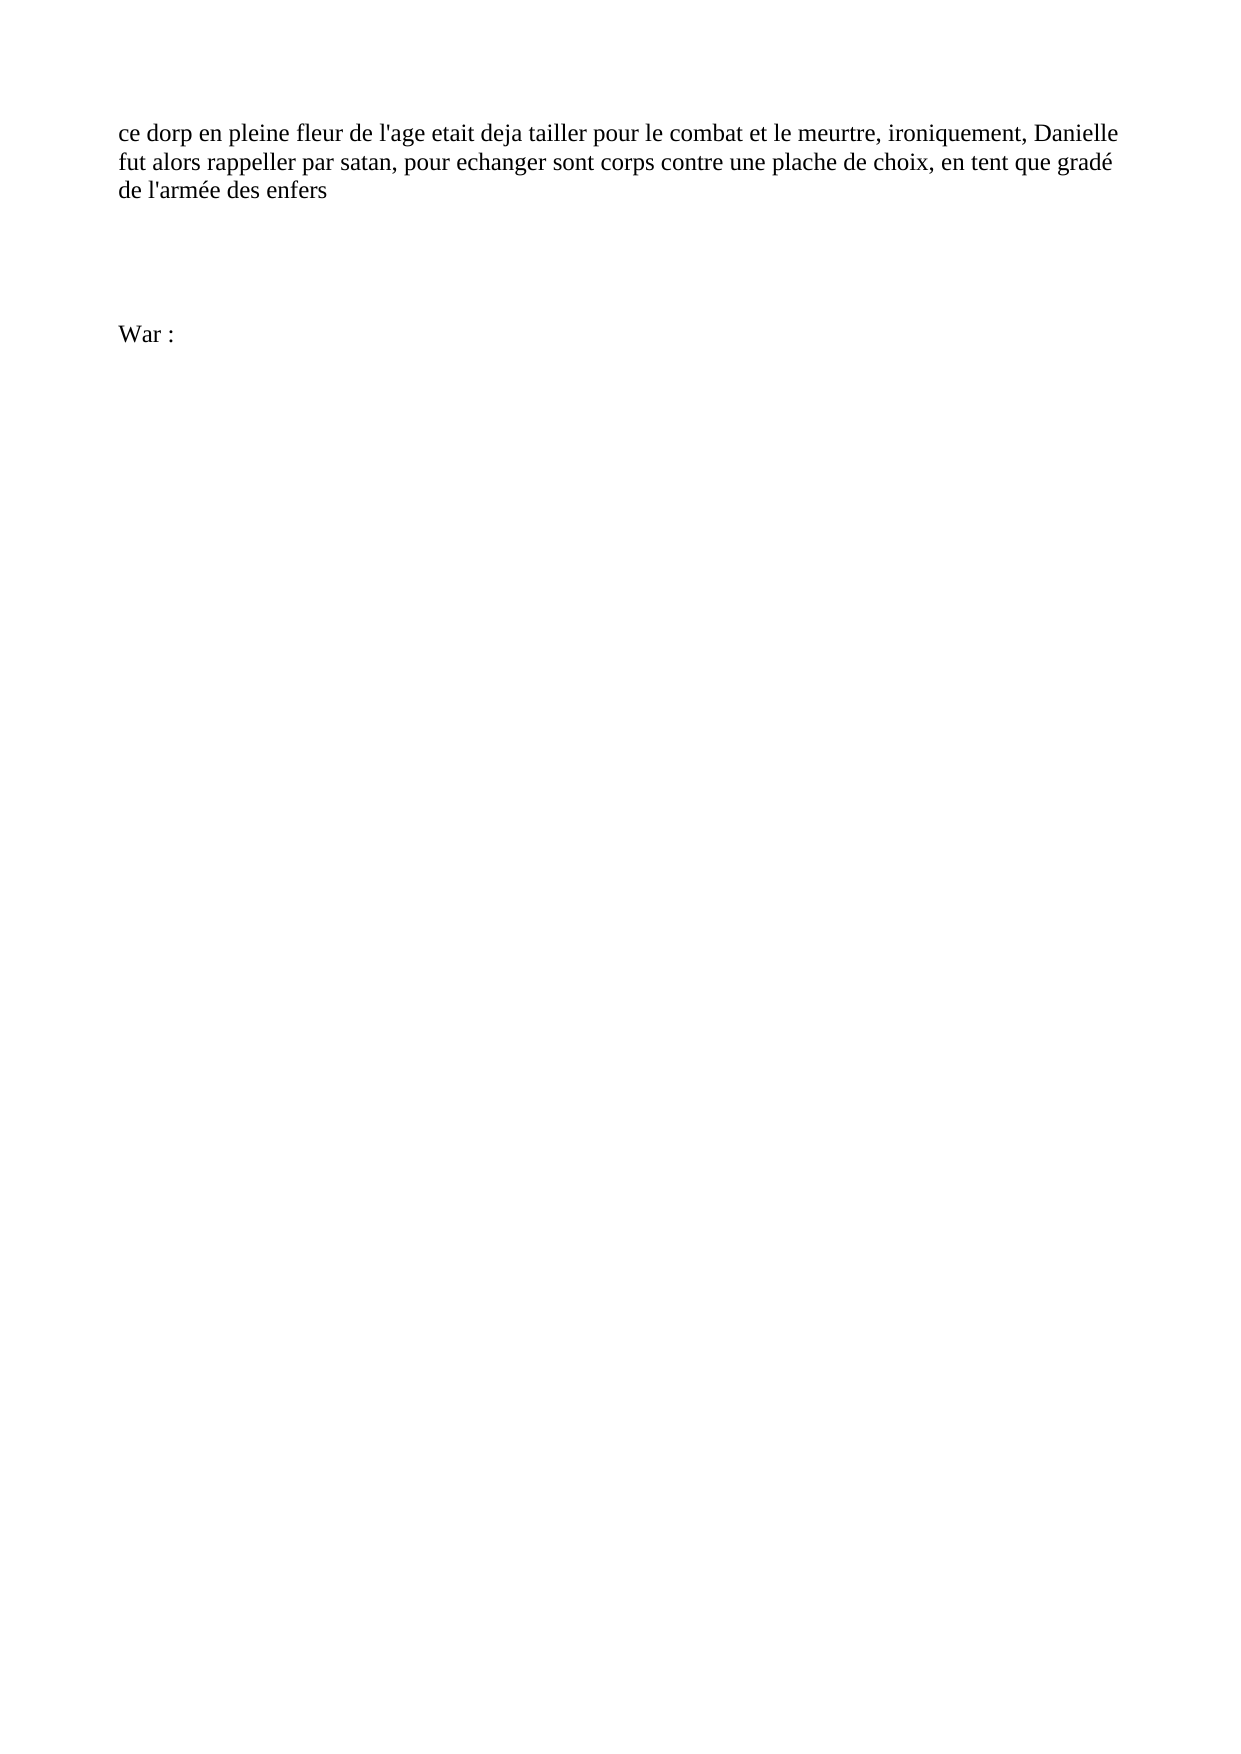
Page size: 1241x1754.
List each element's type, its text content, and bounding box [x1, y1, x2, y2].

text ce dorp en pleine fleur de l'age etait deja tailler pour le combat et le meurtre, ironiquement, Danielle fut alors rappeller par satan, pour echanger sont corps contre une plache de choix, en tent que gradé de l'armée des enfers [118, 118, 1122, 204]
text War : [118, 319, 1122, 348]
